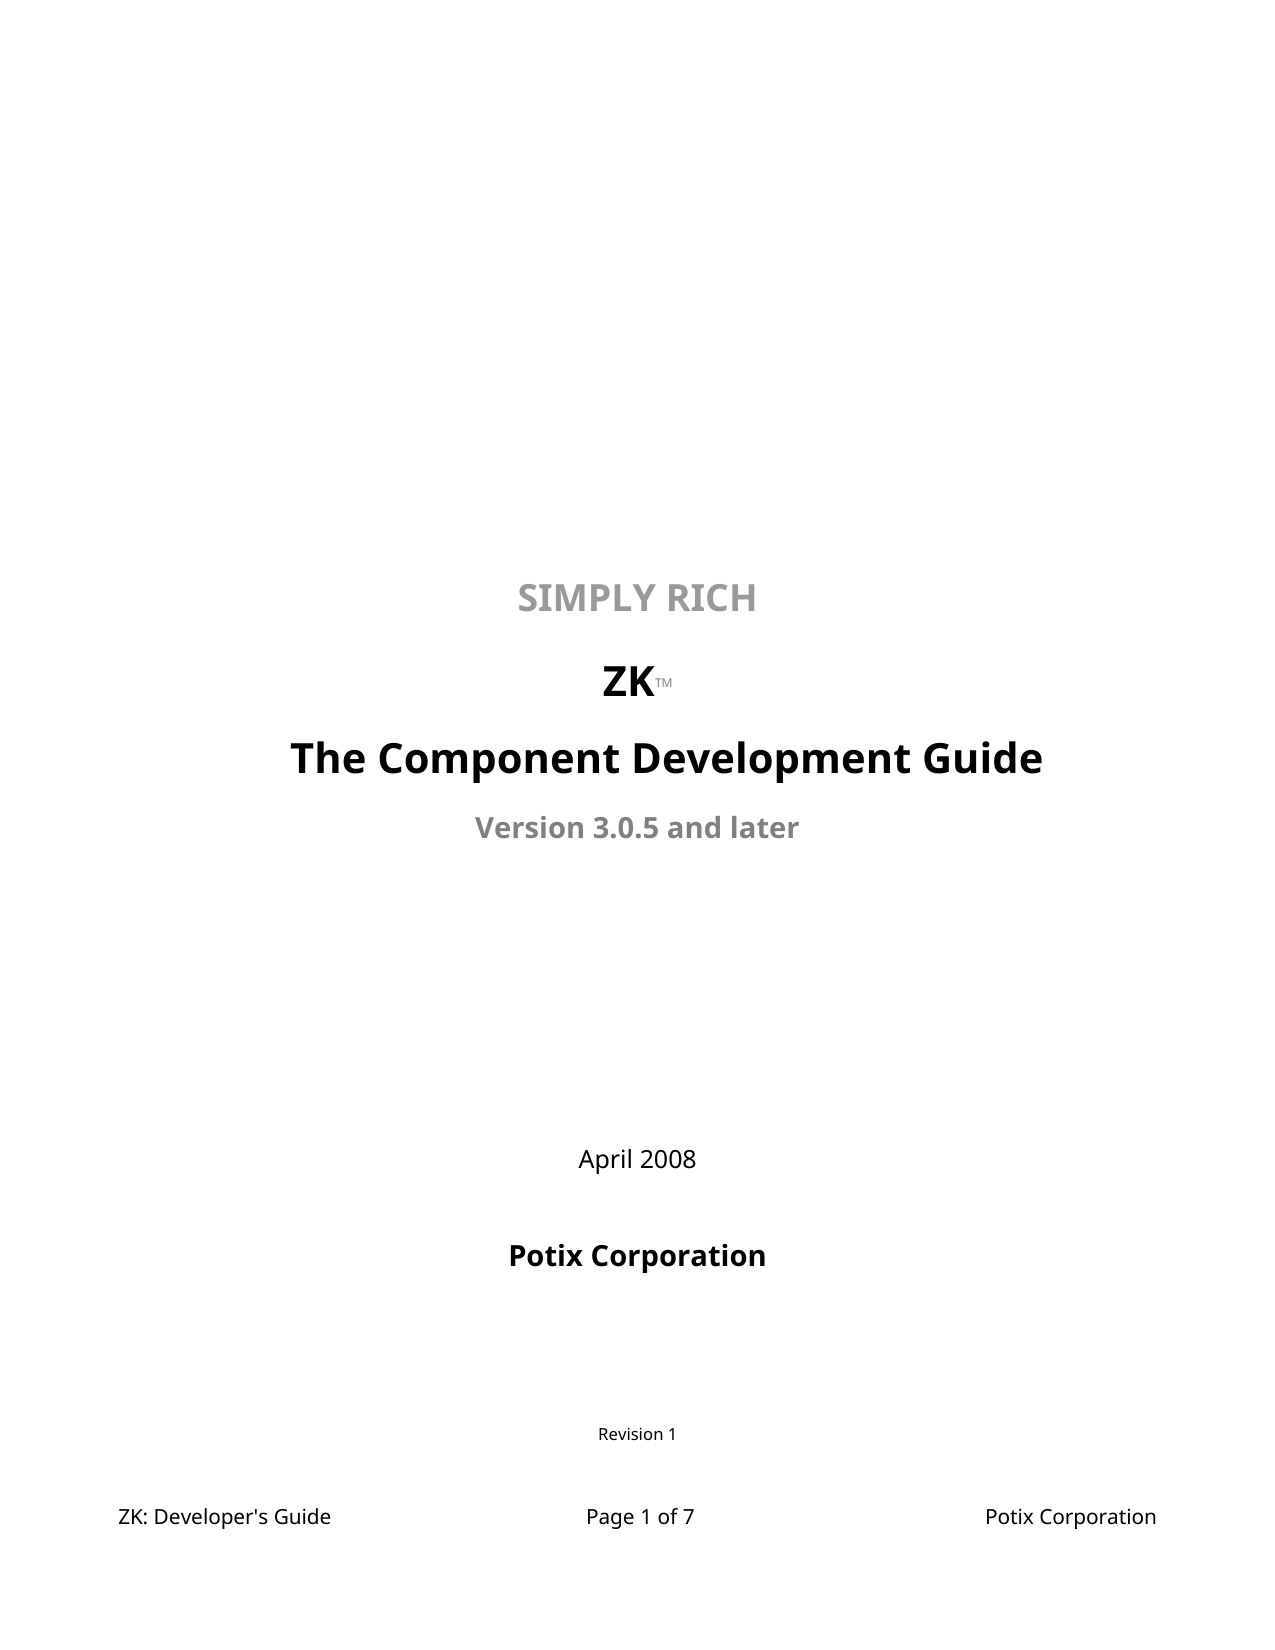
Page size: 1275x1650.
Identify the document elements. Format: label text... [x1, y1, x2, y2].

text Potix Corporation [118, 1235, 1157, 1275]
subtitle Version 3.0.5 and later [118, 807, 1157, 847]
text SIMPLY RICH [118, 571, 1157, 622]
text ZKTM [118, 652, 1157, 708]
text Revision 1 [118, 1422, 1157, 1445]
title The Component Development Guide [177, 729, 1157, 786]
text April 2008 [118, 1142, 1157, 1176]
